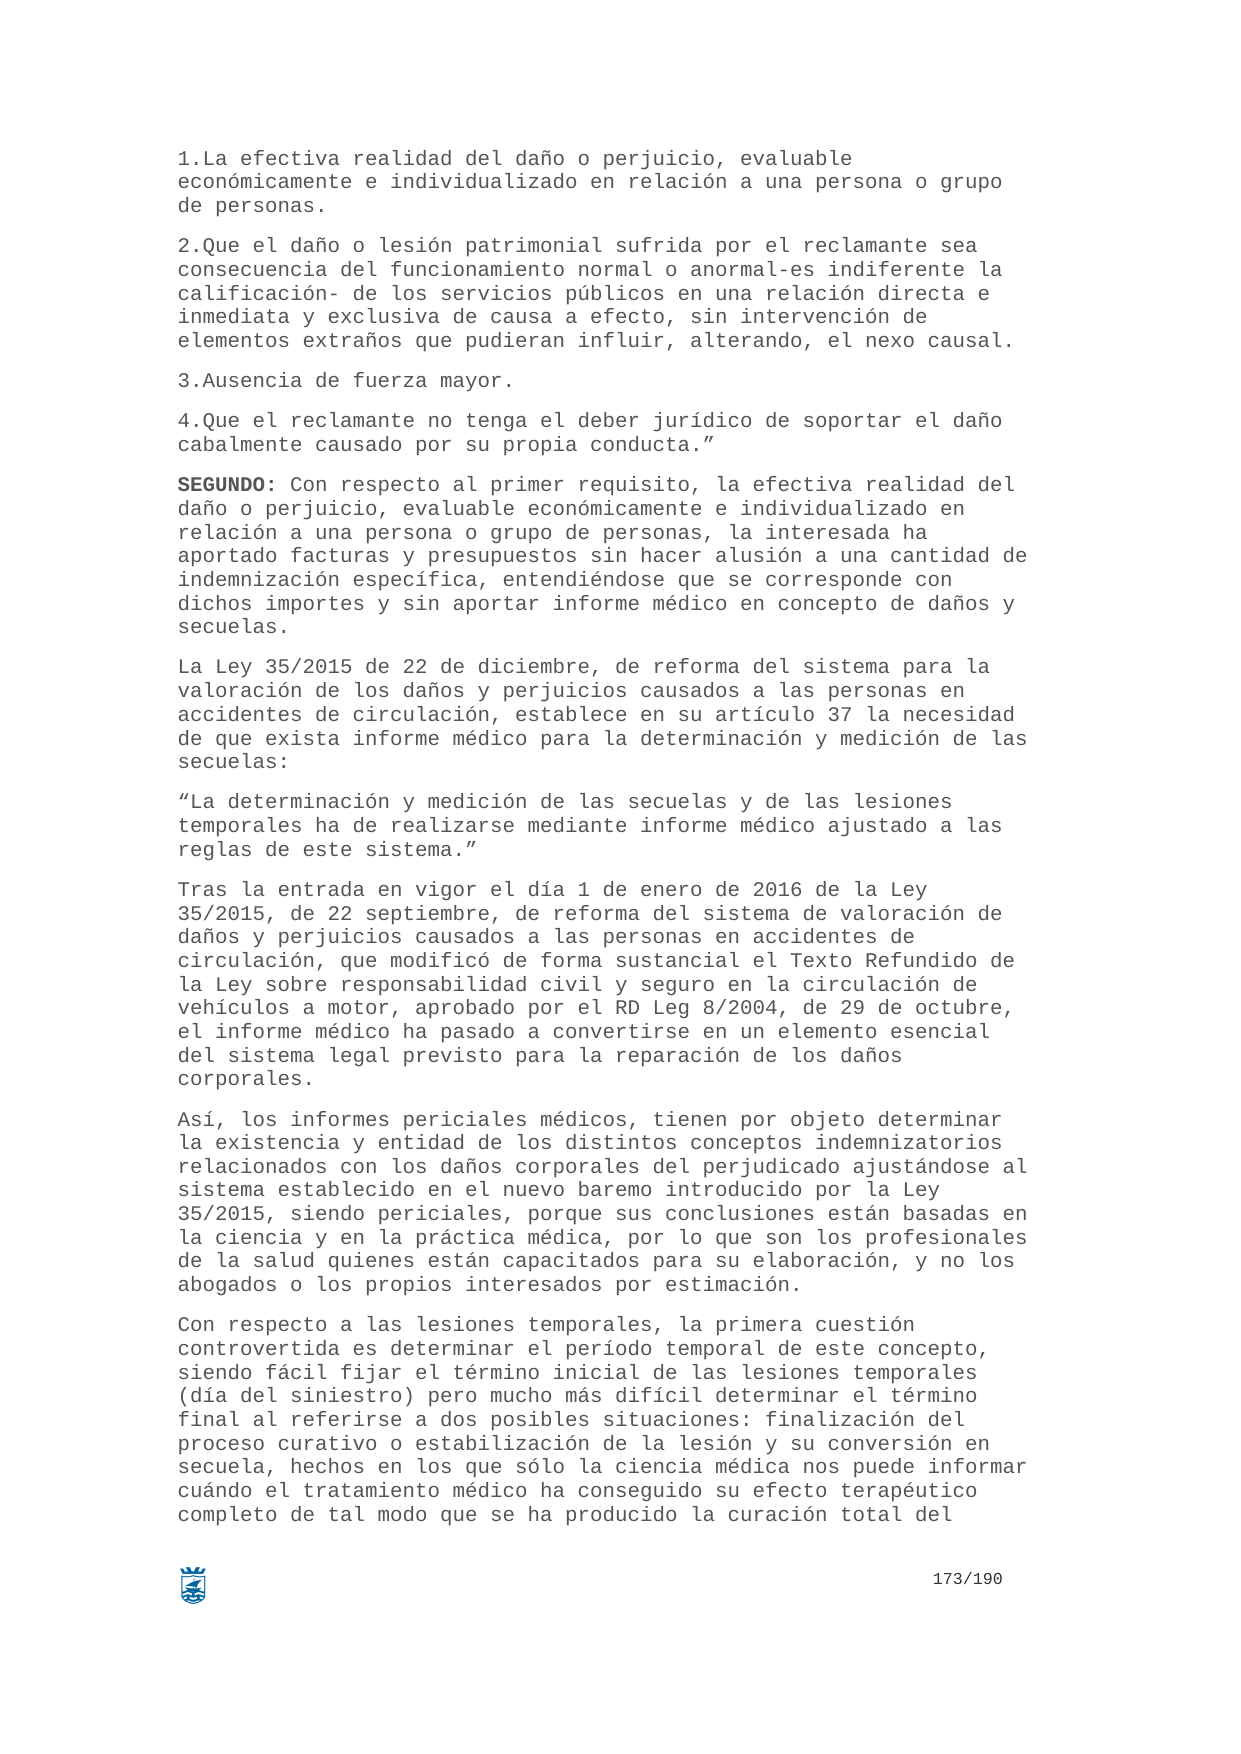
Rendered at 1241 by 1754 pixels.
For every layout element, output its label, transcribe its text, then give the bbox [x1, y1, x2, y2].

text Así, los informes periciales médicos, tienen por objeto determinar la existencia y entidad de los distintos conceptos indemnizatorios relacionados con los daños corporales del perjudicado ajustándose al sistema establecido en el nuevo baremo introducido por la Ley 35/2015, siendo periciales, porque sus conclusiones están basadas en la ciencia y en la práctica médica, por lo que son los profesionales de la salud quienes están capacitados para su elaboración, y no los abogados o los propios interesados por estimación. [177, 1108, 1033, 1298]
text 2.Que el daño o lesión patrimonial sufrida por el reclamante sea consecuencia del funcionamiento normal o anormal-es indiferente la calificación- de los servicios públicos en una relación directa e inmediata y exclusiva de causa a efecto, sin intervención de elementos extraños que pudieran influir, alterando, el nexo causal. [177, 235, 1033, 353]
text 1.La efectiva realidad del daño o perjuicio, evaluable económicamente e individualizado en relación a una persona o grupo de personas. [177, 148, 1033, 218]
text SEGUNDO: Con respecto al primer requisito, la efectiva realidad del daño o perjuicio, evaluable económicamente e individualizado en relación a una persona o grupo de personas, la interesada ha aportado facturas y presupuestos sin hacer alusión a una cantidad de indemnización específica, entendiéndose que se corresponde con dichos importes y sin aportar informe médico en concepto de daños y secuelas. [177, 474, 1033, 640]
text 4.Que el reclamante no tenga el deber jurídico de soportar el daño cabalmente causado por su propia conducta.” [177, 410, 1033, 458]
picture [177, 1562, 208, 1607]
text 3.Ausencia de fuerza mayor. [177, 370, 1033, 394]
text Tras la entrada en vigor el día 1 de enero de 2016 de la Ley 35/2015, de 22 septiembre, de reforma del sistema de valoración de daños y perjuicios causados a las personas en accidentes de circulación, que modificó de forma sustancial el Texto Refundido de la Ley sobre responsabilidad civil y seguro en la circulación de vehículos a motor, aprobado por el RD Leg 8/2004, de 29 de octubre, el informe médico ha pasado a convertirse en un elemento esencial del sistema legal previsto para la reparación de los daños corporales. [177, 879, 1033, 1092]
text “La determinación y medición de las secuelas y de las lesiones temporales ha de realizarse mediante informe médico ajustado a las reglas de este sistema.” [177, 791, 1033, 862]
text La Ley 35/2015 de 22 de diciembre, de reforma del sistema para la valoración de los daños y perjuicios causados a las personas en accidentes de circulación, establece en su artículo 37 la necesidad de que exista informe médico para la determinación y medición de las secuelas: [177, 657, 1033, 775]
text Con respecto a las lesiones temporales, la primera cuestión controvertida es determinar el período temporal de este concepto, siendo fácil fijar el término inicial de las lesiones temporales (día del siniestro) pero mucho más difícil determinar el término final al referirse a dos posibles situaciones: finalización del proceso curativo o estabilización de la lesión y su conversión en secuela, hechos en los que sólo la ciencia médica nos puede informar cuándo el tratamiento médico ha conseguido su efecto terapéutico completo de tal modo que se ha producido la curación total del [177, 1314, 1033, 1527]
